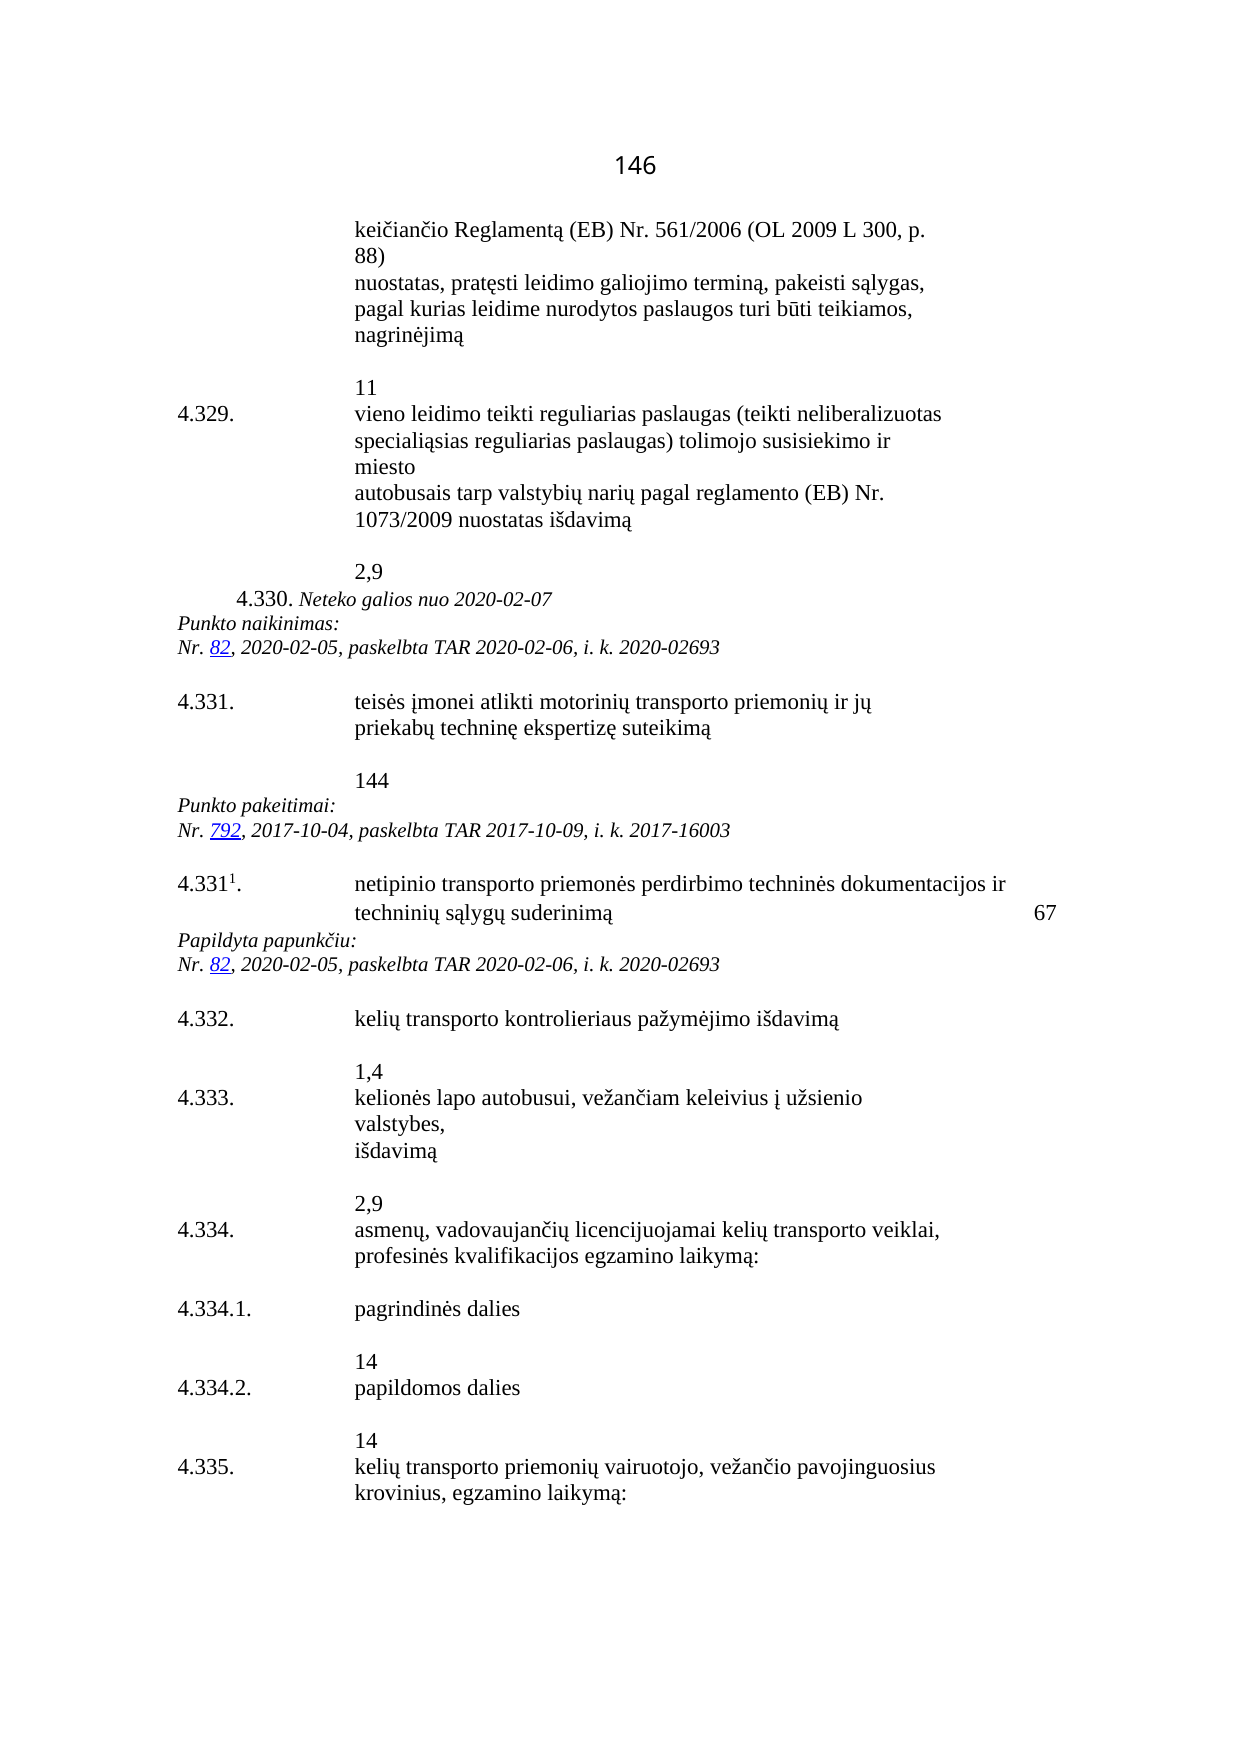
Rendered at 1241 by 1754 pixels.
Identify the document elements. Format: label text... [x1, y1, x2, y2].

text Punkto pakeitimai: [177, 793, 1093, 817]
text 4.331. teisės įmonei atlikti motorinių transporto priemonių ir jų [177, 688, 945, 714]
text autobusais tarp valstybių narių pagal reglamento (EB) Nr. [354, 479, 945, 506]
text profesinės kvalifikacijos egzamino laikymą: [354, 1242, 945, 1295]
text Papildyta papunkčiu: [177, 928, 1093, 952]
text keičiančio Reglamentą (EB) Nr. 561/2006 (OL 2009 L 300, p. 88) [354, 216, 945, 268]
text išdavimą 2,9 [354, 1137, 945, 1216]
text pagal kurias leidime nurodytos paslaugos turi būti teikiamos, [354, 295, 945, 321]
text Nr. 792, 2017-10-04, paskelbta TAR 2017-10-09, i. k. 2017-16003 [177, 817, 1093, 842]
text krovinius, egzamino laikymą: [354, 1479, 945, 1532]
text 4.334.2. papildomos dalies 14 [177, 1374, 945, 1453]
text 4.329. vieno leidimo teikti reguliarias paslaugas (teikti neliberalizuotas [177, 400, 945, 427]
text Punkto naikinimas: [177, 611, 1093, 635]
text 4.334.1. pagrindinės dalies 14 [177, 1295, 945, 1374]
text 4.333. kelionės lapo autobusui, vežančiam keleivius į užsienio valstybes, [177, 1084, 945, 1137]
text nuostatas, pratęsti leidimo galiojimo terminą, pakeisti sąlygas, [354, 268, 945, 295]
text specialiąsias reguliarias paslaugas) tolimojo susisiekimo ir miesto [354, 427, 945, 479]
text 4.330. Neteko galios nuo 2020-02-07 [177, 585, 1093, 611]
text 4.335. kelių transporto priemonių vairuotojo, vežančio pavojinguosius [177, 1453, 945, 1479]
text priekabų techninę ekspertizę suteikimą 144 [354, 714, 945, 793]
text Nr. 82, 2020-02-05, paskelbta TAR 2020-02-06, i. k. 2020-02693 [177, 952, 1093, 976]
text 4.334. asmenų, vadovaujančių licencijuojamai kelių transporto veiklai, [177, 1216, 945, 1242]
text 4.332. kelių transporto kontrolieriaus pažymėjimo išdavimą 1,4 [177, 1005, 945, 1084]
text 4.3311. netipinio transporto priemonės perdirbimo techninės dokumentacijos ir techninių sąlygų suderinimą 67 [177, 870, 1093, 926]
text Nr. 82, 2020-02-05, paskelbta TAR 2020-02-06, i. k. 2020-02693 [177, 635, 1093, 659]
text nagrinėjimą 11 [354, 321, 945, 400]
text 1073/2009 nuostatas išdavimą 2,9 [354, 506, 945, 585]
